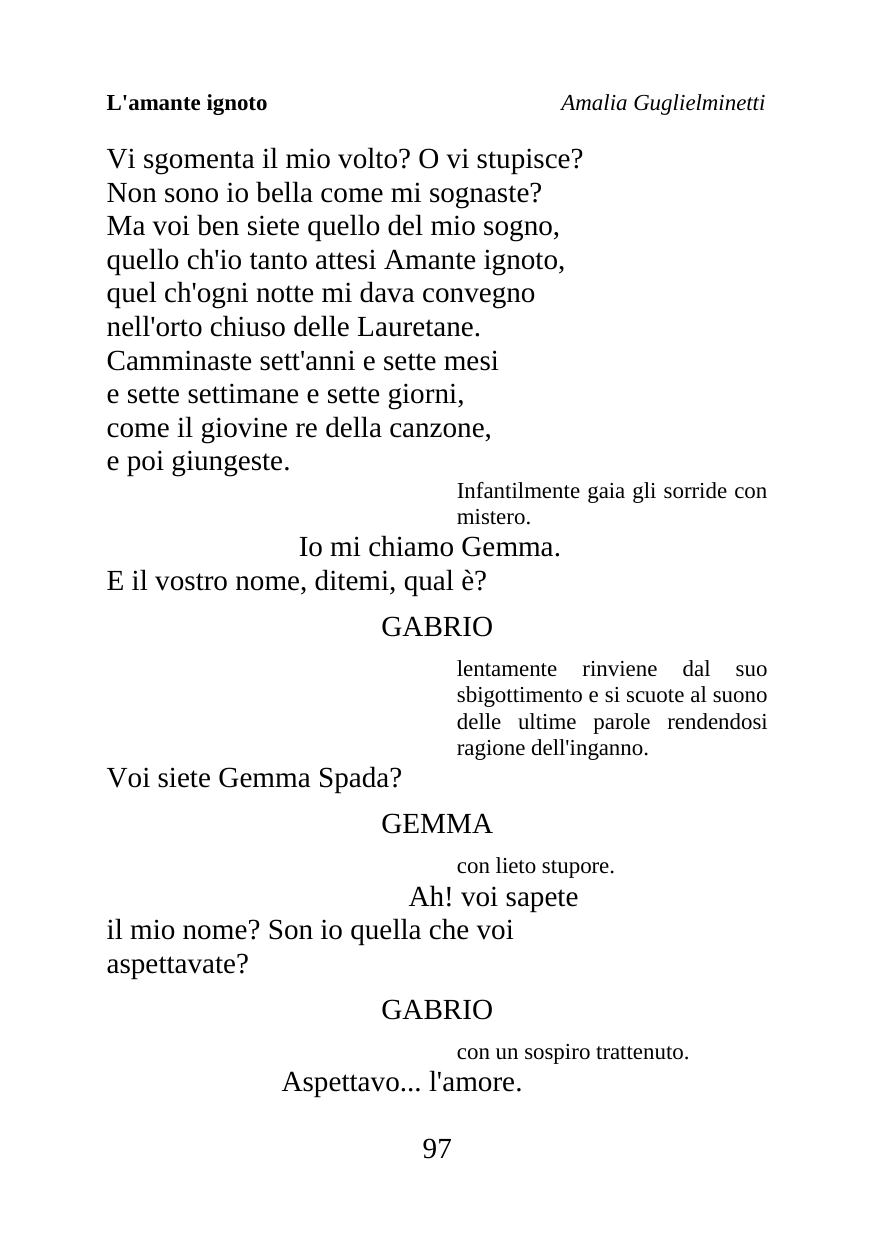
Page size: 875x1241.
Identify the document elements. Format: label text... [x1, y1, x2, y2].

text Io mi chiamo Gemma. E il vostro nome, ditemi, qual è? [106, 529, 768, 597]
text con un sospiro trattenuto. [457, 1038, 768, 1064]
text Vi sgomenta il mio volto? O vi stupisce? Non sono io bella come mi sognaste? Ma voi ben siete quello del mio sogno, quello ch'io tanto attesi Amante ignoto, quel ch'ogni notte mi dava convegno nell'orto chiuso delle Lauretane. Camminaste sett'anni e sette mesi e sette settimane e sette giorni, come il giovine re della canzone, [106, 141, 768, 443]
text GABRIO [106, 992, 768, 1026]
text con lieto stupore. [457, 853, 768, 879]
text Ah! voi sapete il mio nome? Son io quella che voi aspettavate? [106, 879, 768, 979]
text GEMMA [106, 807, 768, 840]
text Infantilmente gaia gli sorride con mistero. [457, 477, 768, 529]
text GABRIO [106, 609, 768, 643]
text lentamente rinviene dal suo sbigottimento e si scuote al suono delle ultime parole rendendosi ragione dell'inganno. [457, 655, 768, 761]
text e poi giungeste. [106, 443, 768, 477]
text Aspettavo... l'amore. [136, 1064, 768, 1098]
text Voi siete Gemma Spada? [106, 761, 768, 794]
